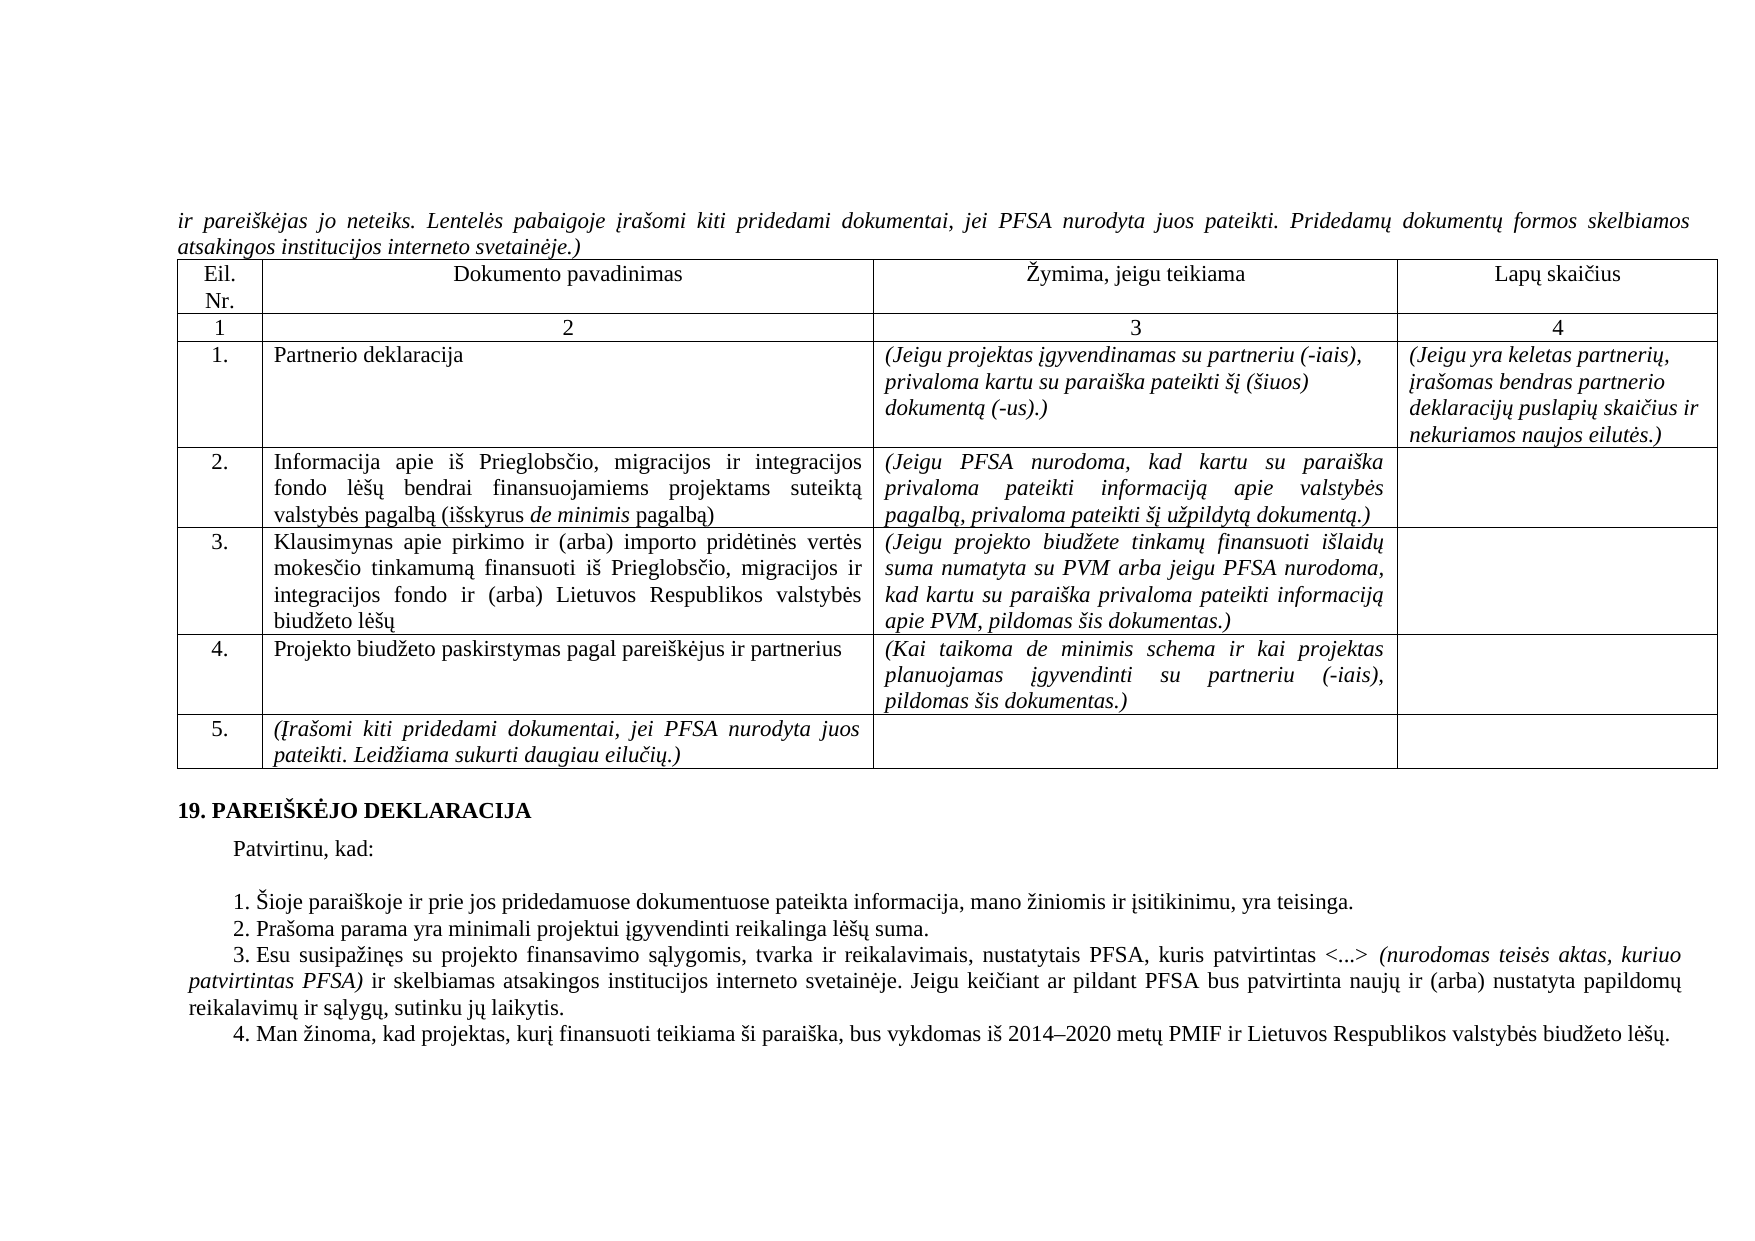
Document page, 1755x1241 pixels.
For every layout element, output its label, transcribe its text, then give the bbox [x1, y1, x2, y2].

table_cell 4. [178, 635, 262, 714]
table_cell 1. [178, 342, 262, 447]
table_header Lapų skaičius [1398, 260, 1717, 313]
table_cell (Kai taikoma de minimis schema ir kai projektas planuojamas įgyvendinti su partneriu (-iais), pildomas šis dokumentas.) [874, 635, 1397, 714]
table_cell (Jeigu projektas įgyvendinamas su partneriu (-iais), privaloma kartu su paraiška pateikti šį (šiuos) dokumentą (-us).) [874, 342, 1397, 447]
table_cell (Jeigu yra keletas partnerių, įrašomas bendras partnerio deklaracijų puslapių skaičius ir nekuriamos naujos eilutės.) [1398, 342, 1717, 447]
table_cell [1398, 528, 1717, 633]
table_header Eil. Nr. [178, 260, 262, 313]
table_cell (Jeigu PFSA nurodoma, kad kartu su paraiška privaloma pateikti informaciją apie valstybės pagalbą, privaloma pateikti šį užpildytą dokumentą.) [874, 448, 1397, 527]
table_cell (Jeigu projekto biudžete tinkamų finansuoti išlaidų suma numatyta su PVM arba jeigu PFSA nurodoma, kad kartu su paraiška privaloma pateikti informaciją apie PVM, pildomas šis dokumentas.) [874, 528, 1397, 633]
table_cell Partnerio deklaracija [263, 342, 873, 447]
table_header Patvirtinu, kad: 1. Šioje paraiškoje ir prie jos pridedamuose dokumentuose pateikta informacija, mano žiniomis ir įsitikinimu, yra teisinga. 2. Prašoma parama yra minimali projektui įgyvendinti reikalinga lėšų suma. 3. Esu susipažinęs su projekto finansavimo sąlygomis, tvarka ir reikalavimais, nustatytais PFSA, kuris patvirtintas <...> (nurodomas teisės aktas, kuriuo patvirtintas PFSA) ir skelbiamas atsakingos institucijos interneto svetainėje. Jeigu keičiant ar pildant PFSA bus patvirtinta naujų ir (arba) nustatyta papildomų reikalavimų ir sąlygų, sutinku jų laikytis. 4. Man žinoma, kad projektas, kurį finansuoti teikiama ši paraiška, bus vykdomas iš 2014–2020 metų PMIF ir Lietuvos Respublikos valstybės biudžeto lėšų. [177, 836, 1695, 1046]
text ir pareiškėjas jo neteiks. Lentelės pabaigoje įrašomi kiti pridedami dokumentai, jei PFSA nurodyta juos pateikti. Pridedamų dokumentų formos skelbiamos atsakingos institucijos interneto svetainėje.) [177, 207, 1695, 259]
table_header Dokumento pavadinimas [263, 260, 873, 313]
table_cell Projekto biudžeto paskirstymas pagal pareiškėjus ir partnerius [263, 635, 873, 714]
table_cell [1398, 635, 1717, 714]
table_cell 2. [178, 448, 262, 527]
table_cell 3 [874, 314, 1397, 341]
table_cell [1398, 715, 1717, 767]
table_cell 3. [178, 528, 262, 633]
table_cell Klausimynas apie pirkimo ir (arba) importo pridėtinės vertės mokesčio tinkamumą finansuoti iš Prieglobsčio, migracijos ir integracijos fondo ir (arba) Lietuvos Respublikos valstybės biudžeto lėšų [263, 528, 873, 633]
table_header Žymima, jeigu teikiama [874, 260, 1397, 313]
table_cell (Įrašomi kiti pridedami dokumentai, jei PFSA nurodyta juos pateikti. Leidžiama sukurti daugiau eilučių.) [263, 715, 873, 767]
table_cell [874, 715, 1397, 767]
table_cell 5. [178, 715, 262, 767]
table_cell [1398, 448, 1717, 527]
table_cell 1 [178, 314, 262, 341]
table_cell Informacija apie iš Prieglobsčio, migracijos ir integracijos fondo lėšų bendrai finansuojamiems projektams suteiktą valstybės pagalbą (išskyrus de minimis pagalbą) [263, 448, 873, 527]
table_cell 2 [263, 314, 873, 341]
table_cell 4 [1398, 314, 1717, 341]
text 19. PAREIŠKĖJO DEKLARACIJA [177, 797, 1695, 823]
